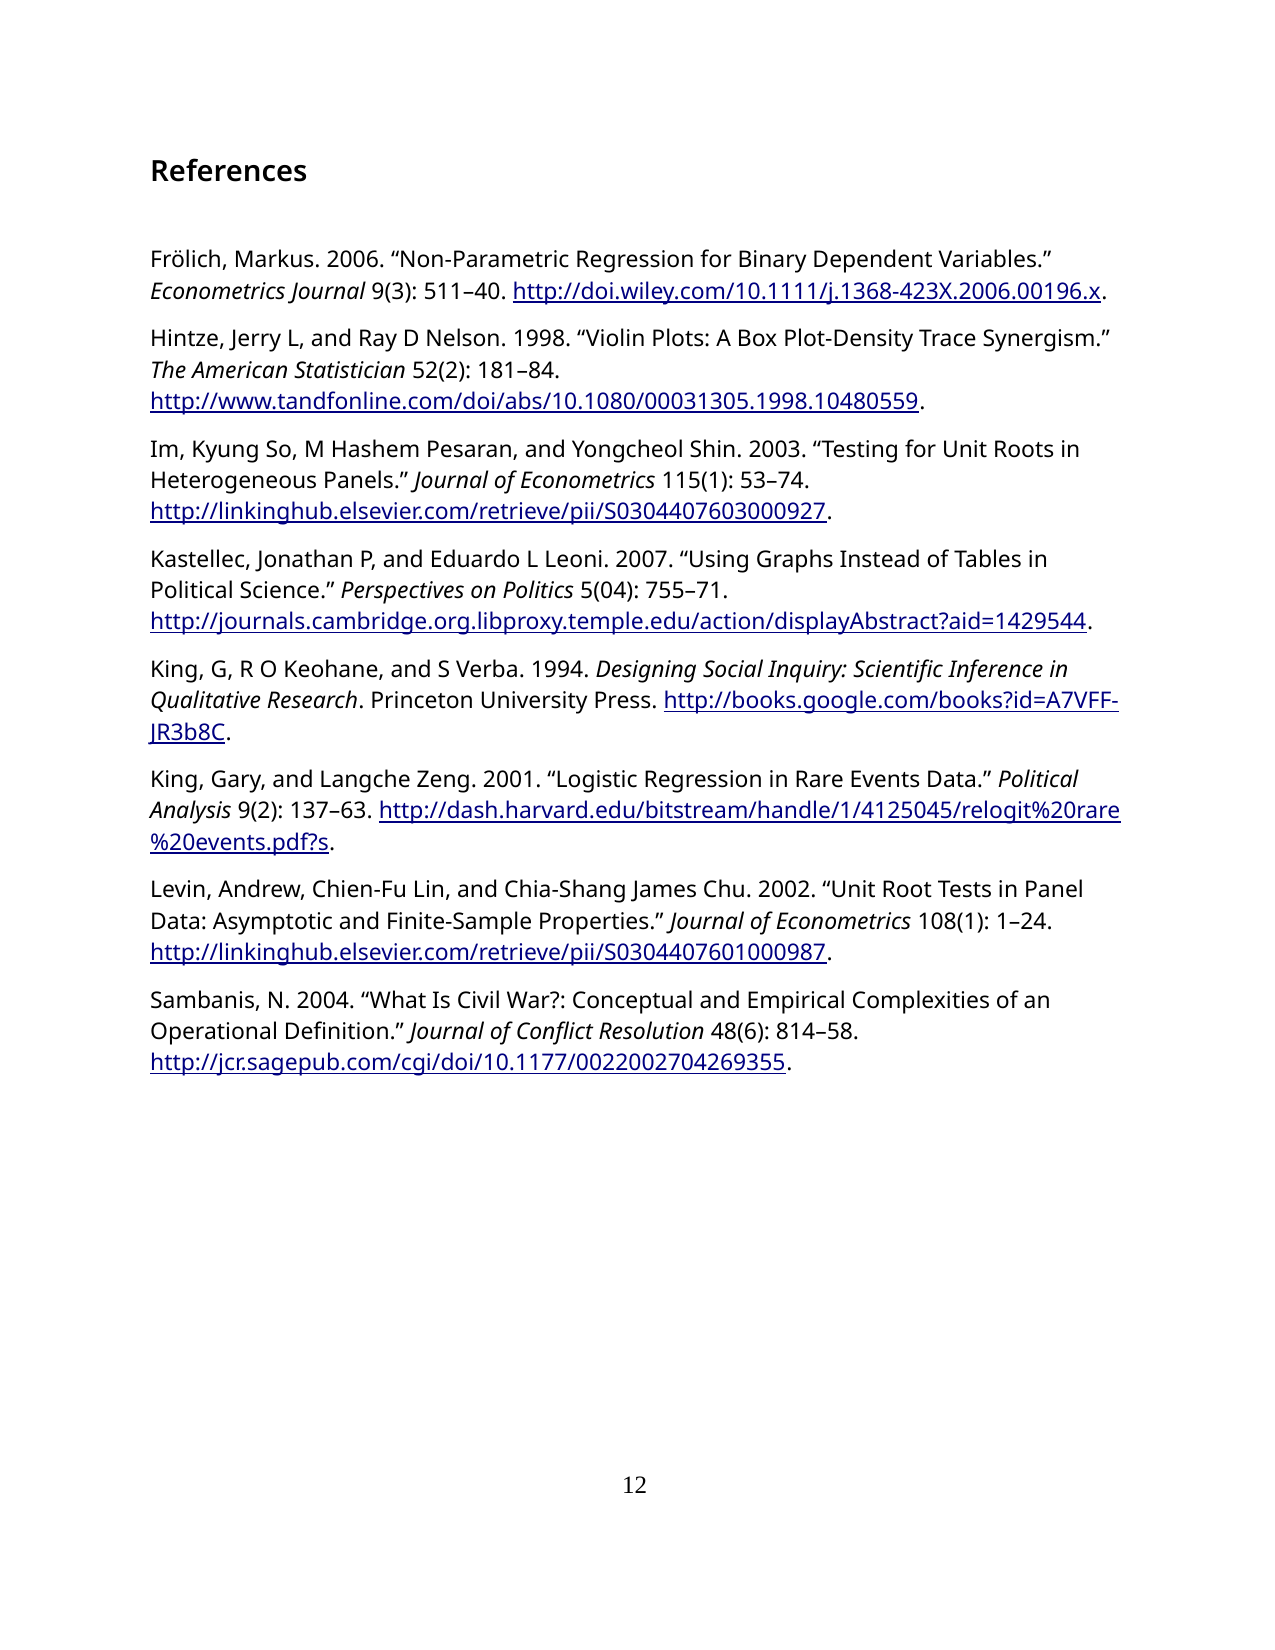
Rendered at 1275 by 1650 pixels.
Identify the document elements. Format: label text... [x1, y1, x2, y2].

text Im, Kyung So, M Hashem Pesaran, and Yongcheol Shin. 2003. “Testing for Unit Roots in Heterogeneous Panels.” Journal of Econometrics 115(1): 53–74. http://linkinghub.elsevier.com/retrieve/pii/S0304407603000927. [150, 433, 1125, 526]
text Levin, Andrew, Chien-Fu Lin, and Chia-Shang James Chu. 2002. “Unit Root Tests in Panel Data: Asymptotic and Finite-Sample Properties.” Journal of Econometrics 108(1): 1–24. http://linkinghub.elsevier.com/retrieve/pii/S0304407601000987. [150, 873, 1125, 967]
subtitle References [150, 150, 1125, 190]
text Hintze, Jerry L, and Ray D Nelson. 1998. “Violin Plots: A Box Plot-Density Trace Synergism.” The American Statistician 52(2): 181–84. http://www.tandfonline.com/doi/abs/10.1080/00031305.1998.10480559. [150, 322, 1125, 416]
text Sambanis, N. 2004. “What Is Civil War?: Conceptual and Empirical Complexities of an Operational Definition.” Journal of Conflict Resolution 48(6): 814–58. http://jcr.sagepub.com/cgi/doi/10.1177/0022002704269355. [150, 984, 1125, 1077]
text King, G, R O Keohane, and S Verba. 1994. Designing Social Inquiry: Scientific Inference in Qualitative Research. Princeton University Press. http://books.google.com/books?id=A7VFF-JR3b8C. [150, 653, 1125, 747]
text Kastellec, Jonathan P, and Eduardo L Leoni. 2007. “Using Graphs Instead of Tables in Political Science.” Perspectives on Politics 5(04): 755–71. http://journals.cambridge.org.libproxy.temple.edu/action/displayAbstract?aid=1429544. [150, 543, 1125, 637]
text King, Gary, and Langche Zeng. 2001. “Logistic Regression in Rare Events Data.” Political Analysis 9(2): 137–63. http://dash.harvard.edu/bitstream/handle/1/4125045/relogit%20rare%20events.pdf?s. [150, 763, 1125, 857]
text Frölich, Markus. 2006. “Non-Parametric Regression for Binary Dependent Variables.” Econometrics Journal 9(3): 511–40. http://doi.wiley.com/10.1111/j.1368-423X.2006.00196.x. [150, 243, 1125, 306]
